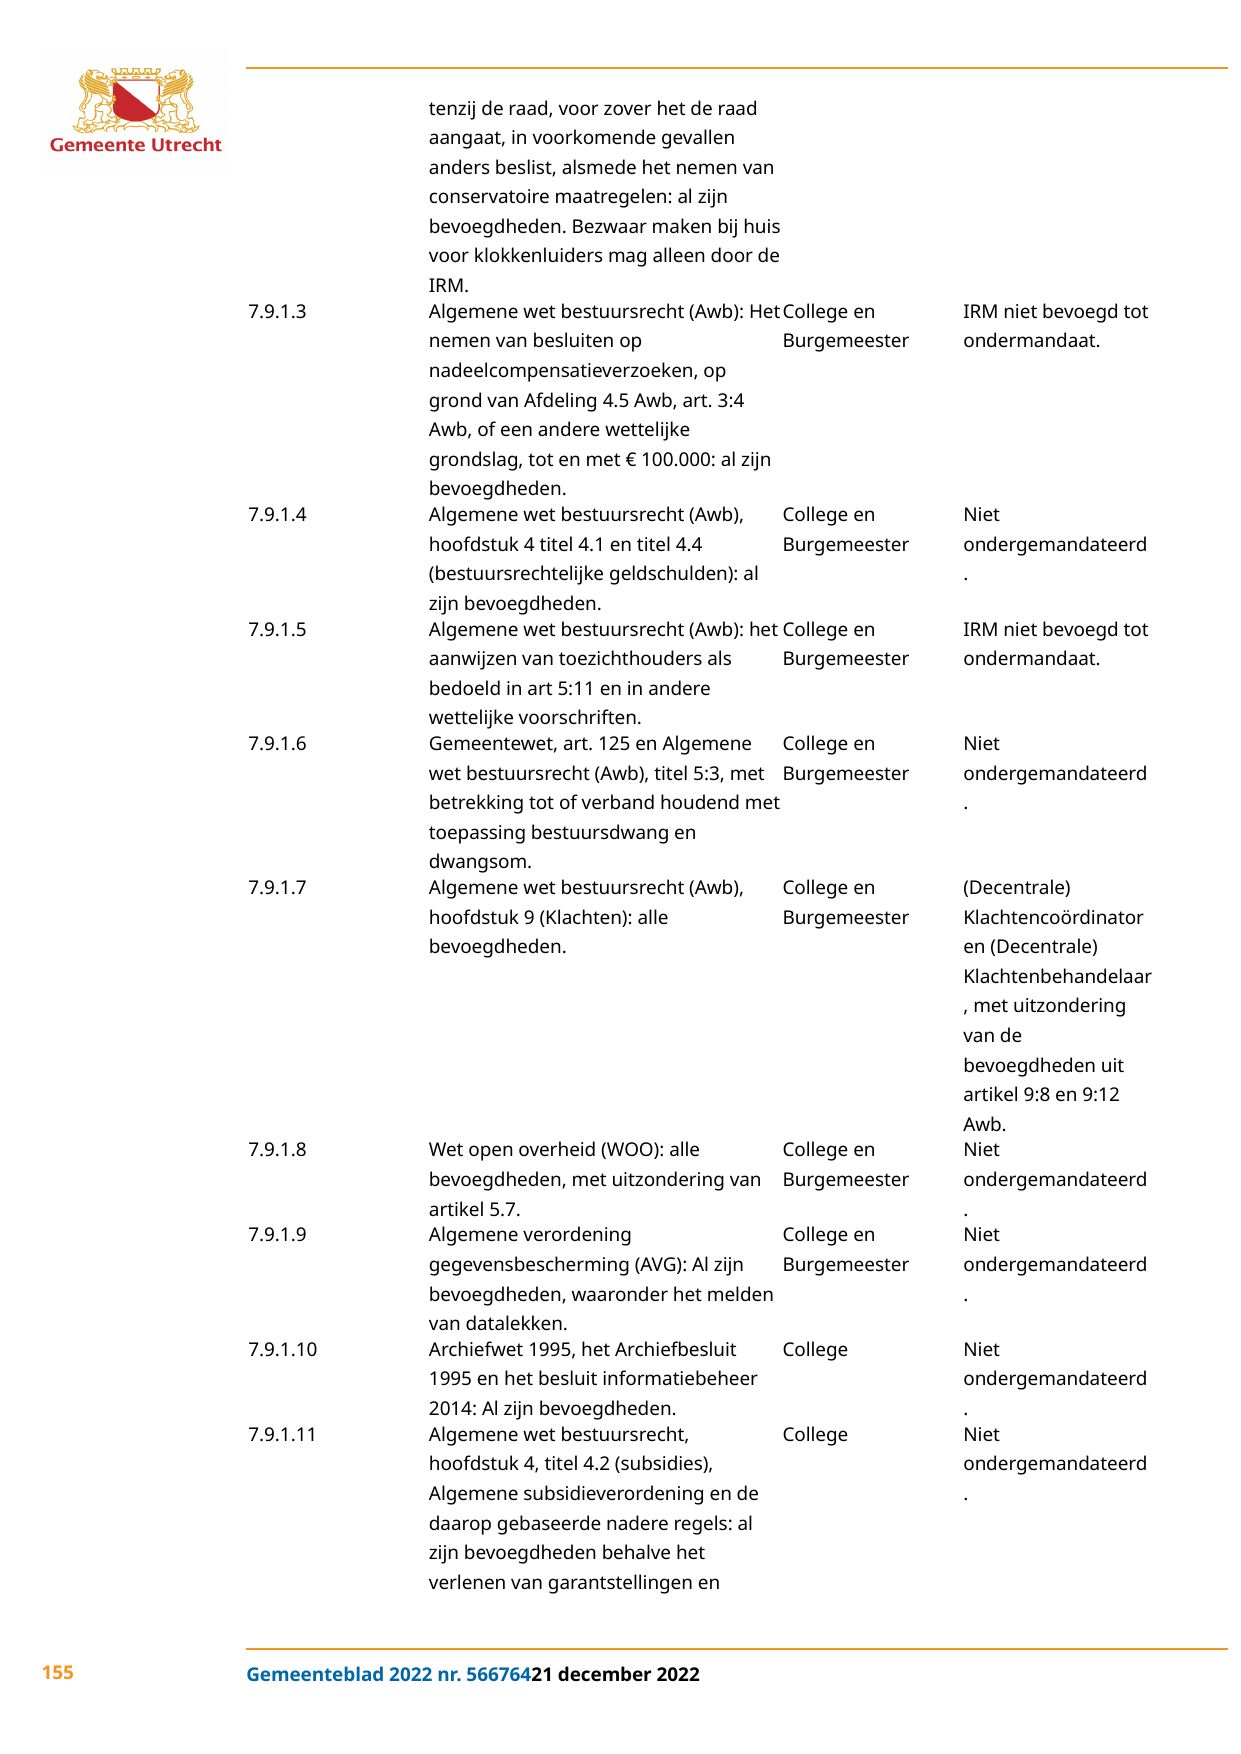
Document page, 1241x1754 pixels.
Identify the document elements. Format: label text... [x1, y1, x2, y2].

table_cell 7.9.1.10 [248, 1336, 429, 1421]
table_cell Algemene wet bestuursrecht, hoofdstuk 4, titel 4.2 (subsidies), Algemene subsidieverordening en de daarop gebaseerde nadere regels: al zijn bevoegdheden behalve het verlenen van garantstellingen en [429, 1421, 782, 1594]
table_cell Algemene wet bestuursrecht (Awb): Het nemen van besluiten op nadeelcompensatieverzoeken, op grond van Afdeling 4.5 Awb, art. 3:4 Awb, of een andere wettelijke grondslag, tot en met € 100.000: al zijn bevoegdheden. [429, 298, 782, 501]
table_cell Archiefwet 1995, het Archiefbesluit 1995 en het besluit informatiebeheer 2014: Al zijn bevoegdheden. [429, 1336, 782, 1421]
table_cell 7.9.1.9 [248, 1222, 429, 1336]
table_cell Algemene wet bestuursrecht (Awb), hoofdstuk 9 (Klachten): alle bevoegdheden. [429, 874, 782, 1137]
table_cell Niet ondergemandateerd. [963, 1336, 1152, 1421]
table_cell Algemene verordening gegevensbescherming (AVG): Al zijn bevoegdheden, waaronder het melden van datalekken. [429, 1222, 782, 1336]
table_cell 7.9.1.8 [248, 1137, 429, 1222]
table_cell Algemene wet bestuursrecht (Awb), hoofdstuk 4 titel 4.1 en titel 4.4 (bestuursrechtelijke geldschulden): al zijn bevoegdheden. [429, 501, 782, 616]
table_cell IRM niet bevoegd tot ondermandaat. [963, 616, 1152, 730]
table_cell Algemene wet bestuursrecht (Awb): het aanwijzen van toezichthouders als bedoeld in art 5:11 en in andere wettelijke voorschriften. [429, 616, 782, 730]
picture [41, 47, 231, 172]
table_cell Wet open overheid (WOO): alle bevoegdheden, met uitzondering van artikel 5.7. [429, 1137, 782, 1222]
table_cell 7.9.1.11 [248, 1421, 429, 1594]
table_cell tenzij de raad, voor zover het de raad aangaat, in voorkomende gevallen anders beslist, alsmede het nemen van conservatoire maatregelen: al zijn bevoegdheden. Bezwaar maken bij huis voor klokkenluiders mag alleen door de IRM. [429, 95, 782, 298]
table_cell IRM niet bevoegd tot ondermandaat. [963, 298, 1152, 501]
table_cell 7.9.1.5 [248, 616, 429, 730]
table_cell College en Burgemeester [782, 298, 963, 501]
table_cell Niet ondergemandateerd. [963, 1137, 1152, 1222]
table_cell College en Burgemeester [782, 616, 963, 730]
table_cell College en Burgemeester [782, 501, 963, 616]
table_cell College [782, 1421, 963, 1594]
table_cell 7.9.1.7 [248, 874, 429, 1137]
table_cell Niet ondergemandateerd. [963, 1222, 1152, 1336]
table_cell Niet ondergemandateerd. [963, 501, 1152, 616]
table_cell Niet ondergemandateerd. [963, 1421, 1152, 1594]
table_cell College [782, 1336, 963, 1421]
table_cell College en Burgemeester [782, 874, 963, 1137]
table_cell College en Burgemeester [782, 1137, 963, 1222]
table_cell Gemeentewet, art. 125 en Algemene wet bestuursrecht (Awb), titel 5:3, met betrekking tot of verband houdend met toepassing bestuursdwang en dwangsom. [429, 730, 782, 874]
table_cell College en Burgemeester [782, 730, 963, 874]
table_cell [248, 95, 429, 298]
table_cell College en Burgemeester [782, 1222, 963, 1336]
table_cell (Decentrale) Klachtencoördinator en (Decentrale) Klachtenbehandelaar, met uitzondering van de bevoegdheden uit artikel 9:8 en 9:12 Awb. [963, 874, 1152, 1137]
table_cell Niet ondergemandateerd. [963, 730, 1152, 874]
table_cell 7.9.1.6 [248, 730, 429, 874]
table_cell [963, 95, 1152, 298]
table_cell 7.9.1.4 [248, 501, 429, 616]
table_cell [782, 95, 963, 298]
table_cell 7.9.1.3 [248, 298, 429, 501]
